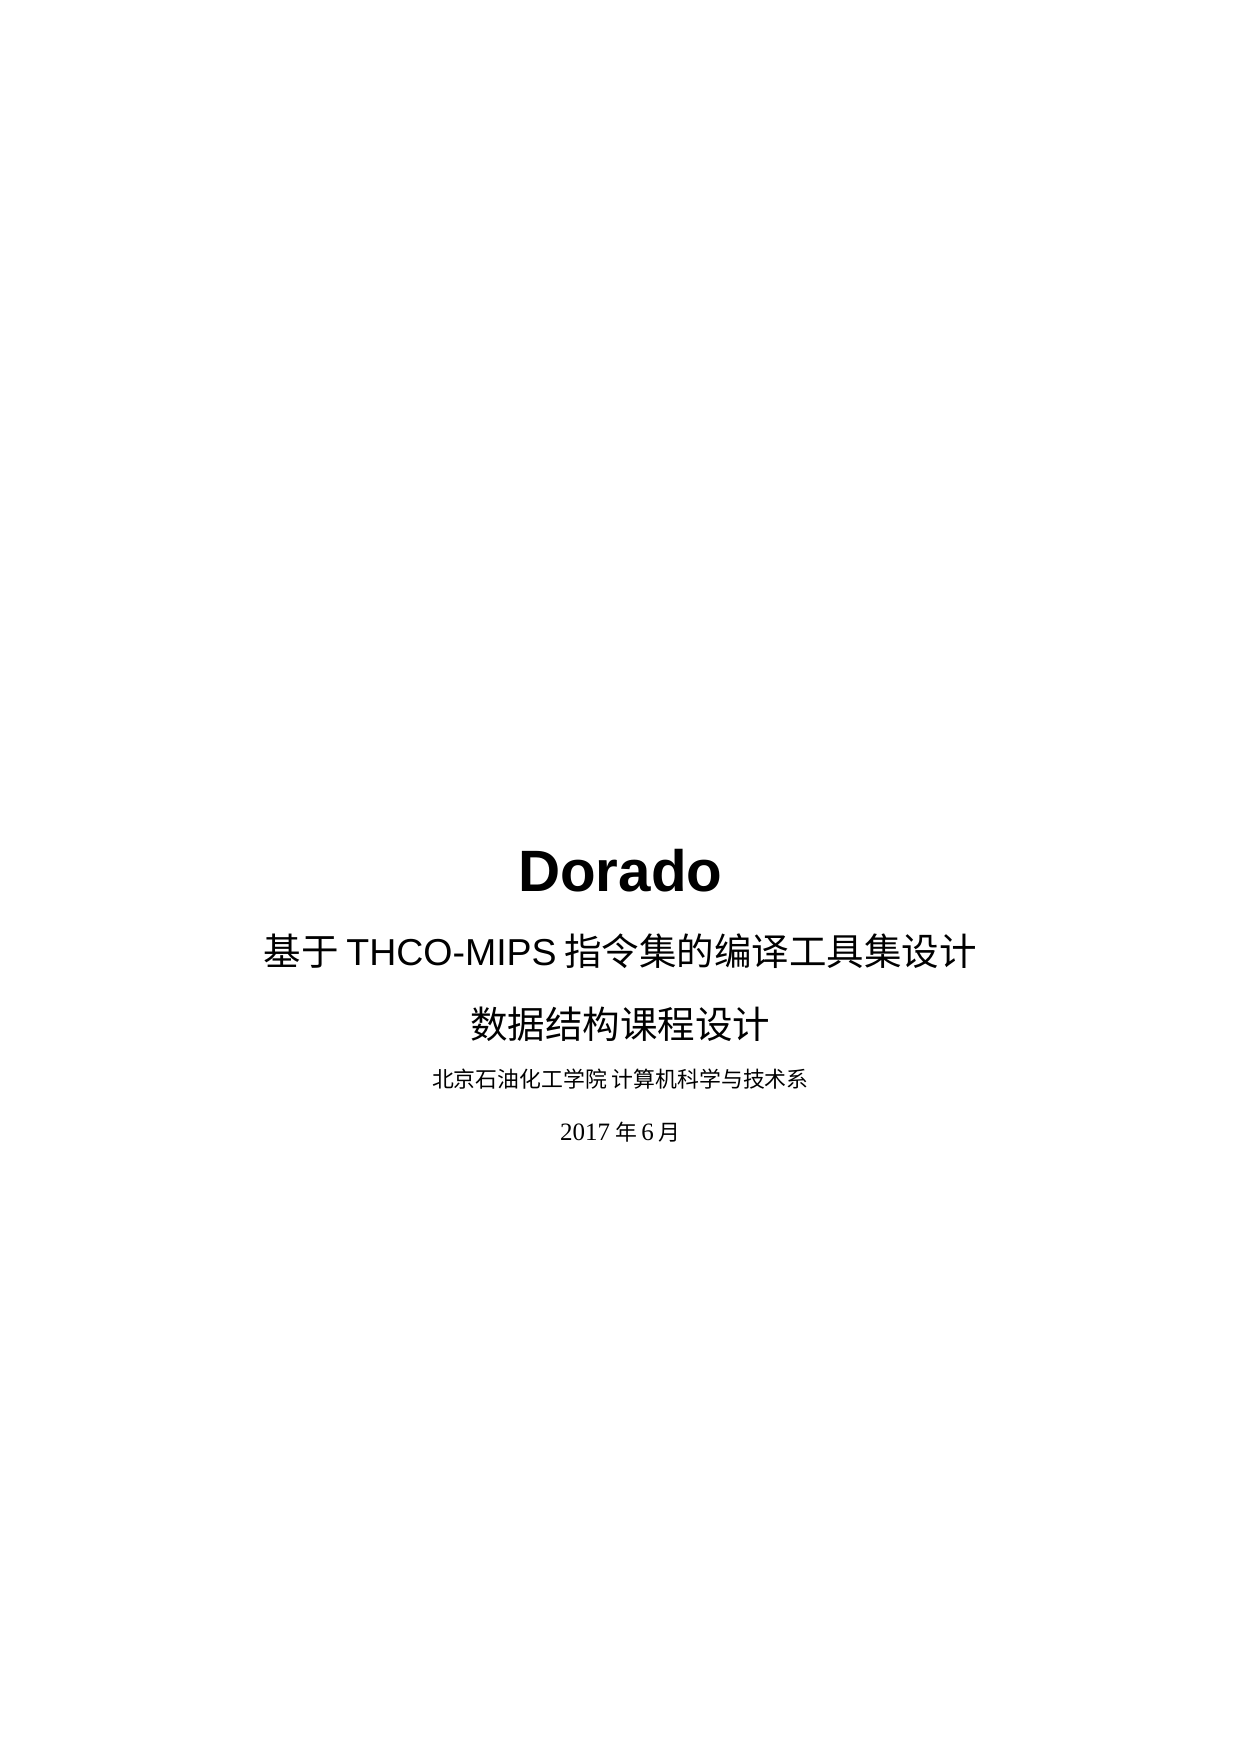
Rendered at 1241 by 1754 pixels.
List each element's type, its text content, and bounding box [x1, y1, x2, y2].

text 北京石油化工学院 计算机科学与技术系 [118, 1062, 1122, 1094]
subtitle 数据结构课程设计 [118, 995, 1122, 1049]
title Dorado [118, 836, 1122, 903]
subtitle 基于THCO-MIPS指令集的编译工具集设计 [118, 922, 1122, 977]
text 2017年6月 [118, 1114, 1122, 1146]
